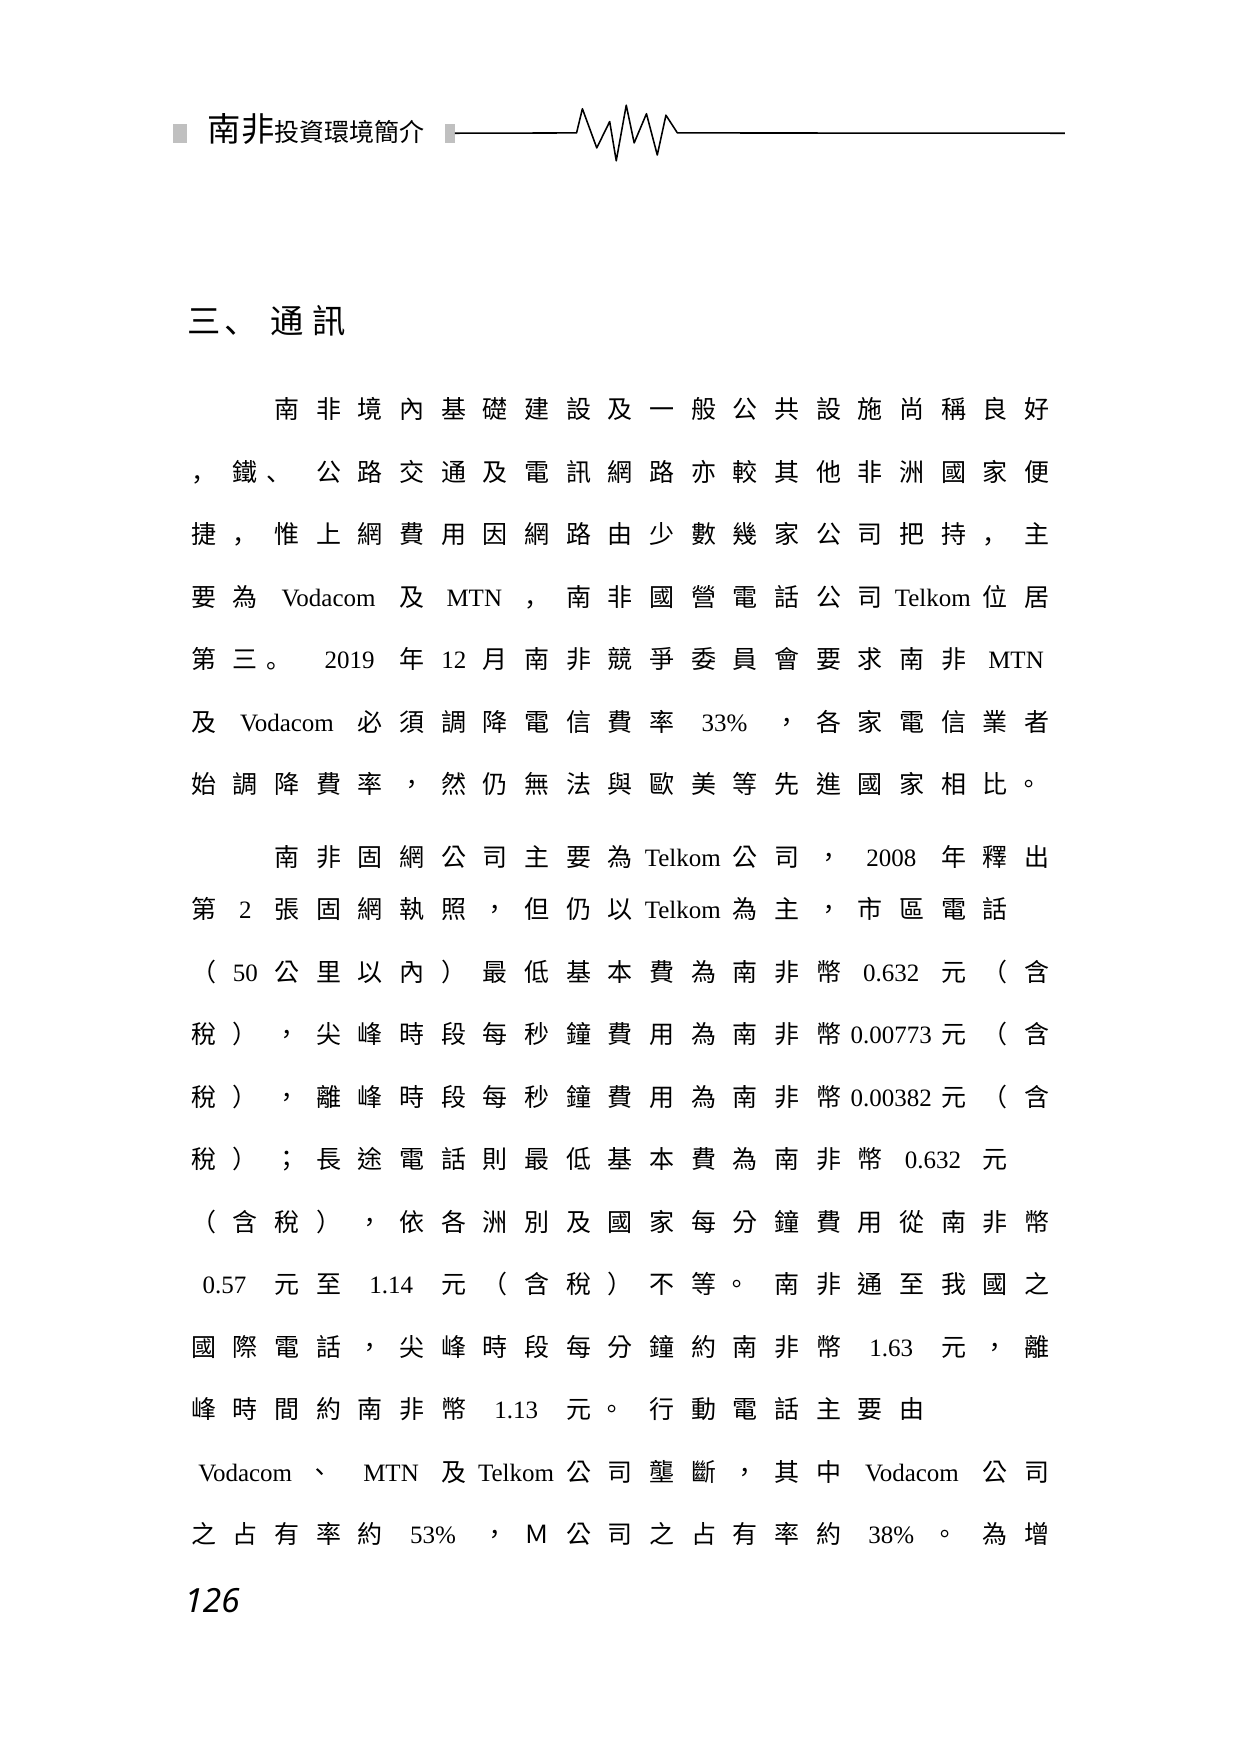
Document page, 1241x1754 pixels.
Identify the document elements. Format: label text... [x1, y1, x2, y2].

text 南非固網公司主要為Telkom公司，2008年釋出第2張固網執照，但仍以Telkom為主，市區電話（50公里以內）最低基本費為南非幣0.632元（含稅），尖峰時段每秒鐘費用為南非幣0.00773元（含稅），離峰時段每秒鐘費用為南非幣0.00382元（含稅）；長途電話則最低基本費為南非幣0.632元（含稅），依各洲別及國家每分鐘費用從南非幣0.57元至1.14元（含稅）不等。南非通至我國之國際電話，尖峰時段每分鐘約南非幣1.63元，離峰時間約南非幣1.13元。行動電話主要由Vodacom、MTN及Telkom公司壟斷，其中Vodacom公司之占有率約53%，Ｍ公司之占有率約38%。為增 [183, 804, 1058, 1554]
text 三、通訊 [183, 277, 1058, 339]
text 南非境內基礎建設及一般公共設施尚稱良好，鐵、公路交通及電訊網路亦較其他非洲國家便捷，惟上網費用因網路由少數幾家公司把持，主要為Vodacom及MTN，南非國營電話公司Telkom位居第三。2019年12月南非競爭委員會要求南非MTN及Vodacom必須調降電信費率33%，各家電信業者始調降費率，然仍無法與歐美等先進國家相比。 [183, 366, 1058, 804]
